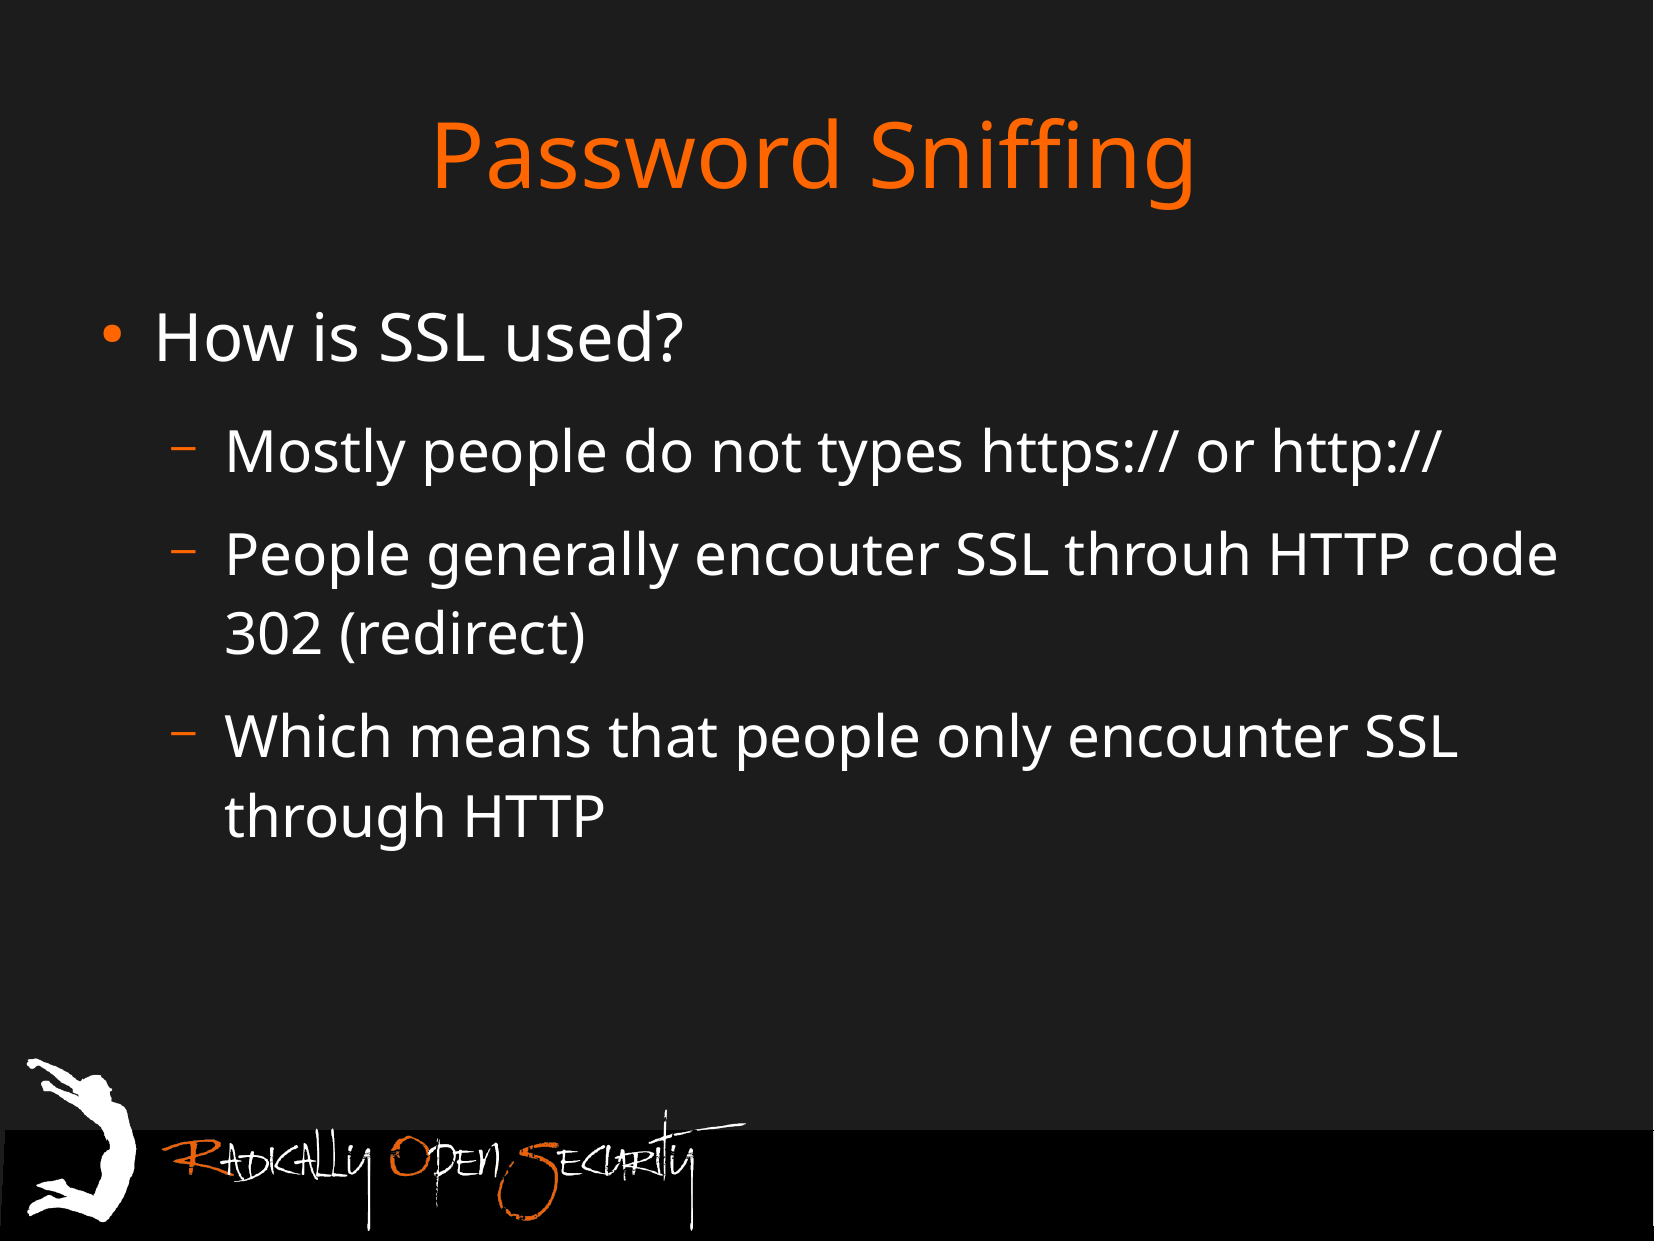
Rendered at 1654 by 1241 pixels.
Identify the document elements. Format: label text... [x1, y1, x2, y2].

list How is SSL used? Mostly people do not types https:// or http:// People generally encouter SSL throuh HTTP code 302 (redirect) Which means that people only encounter SSL through HTTP [82, 290, 1571, 1010]
picture [0, 1022, 778, 1241]
title Password Sniffing [82, 49, 1571, 257]
